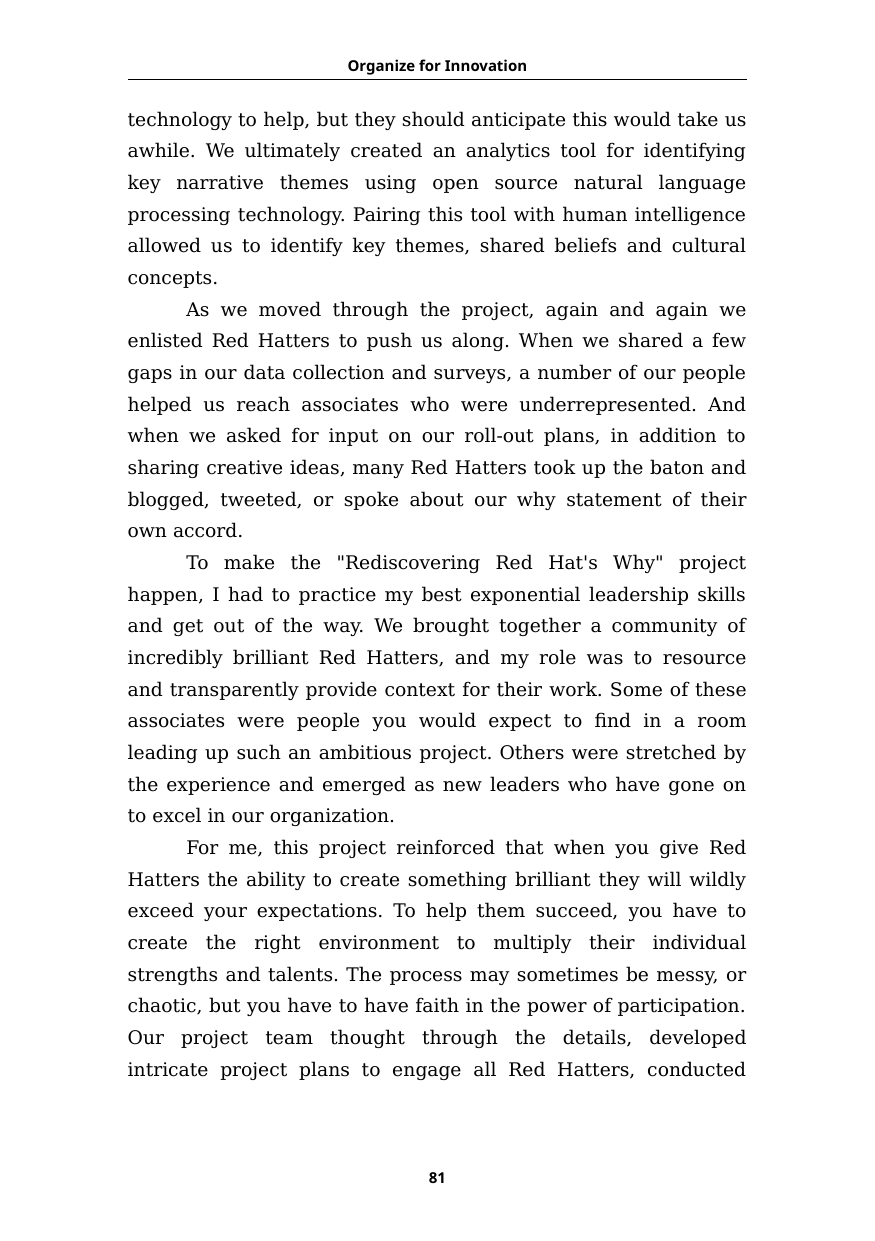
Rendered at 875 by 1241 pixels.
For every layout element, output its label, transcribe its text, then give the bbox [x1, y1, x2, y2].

text As we moved through the project, again and again we enlisted Red Hatters to push us along. When we shared a few gaps in our data collection and surveys, a number of our people helped us reach associates who were underrepresented. And when we asked for input on our roll-out plans, in addition to sharing creative ideas, many Red Hatters took up the baton and blogged, tweeted, or spoke about our why statement of their own accord. [127, 299, 747, 542]
text To make the "Rediscovering Red Hat's Why" project happen, I had to practice my best exponential leadership skills and get out of the way. We brought together a community of incredibly brilliant Red Hatters, and my role was to resource and transparently provide context for their work. Some of these associates were people you would expect to find in a room leading up such an ambitious project. Others were stretched by the experience and emerged as new leaders who have gone on to excel in our organization. [127, 552, 747, 827]
text For me, this project reinforced that when you give Red Hatters the ability to create something brilliant they will wildly exceed your expectations. To help them succeed, you have to create the right environment to multiply their individual strengths and talents. The process may sometimes be messy, or chaotic, but you have to have faith in the power of participation. Our project team thought through the details, developed intricate project plans to engage all Red Hatters, conducted [127, 837, 747, 1081]
text technology to help, but they should anticipate this would take us awhile. We ultimately created an analytics tool for identifying key narrative themes using open source natural language processing technology. Pairing this tool with human intelligence allowed us to identify key themes, shared beliefs and cultural concepts. [127, 109, 747, 289]
